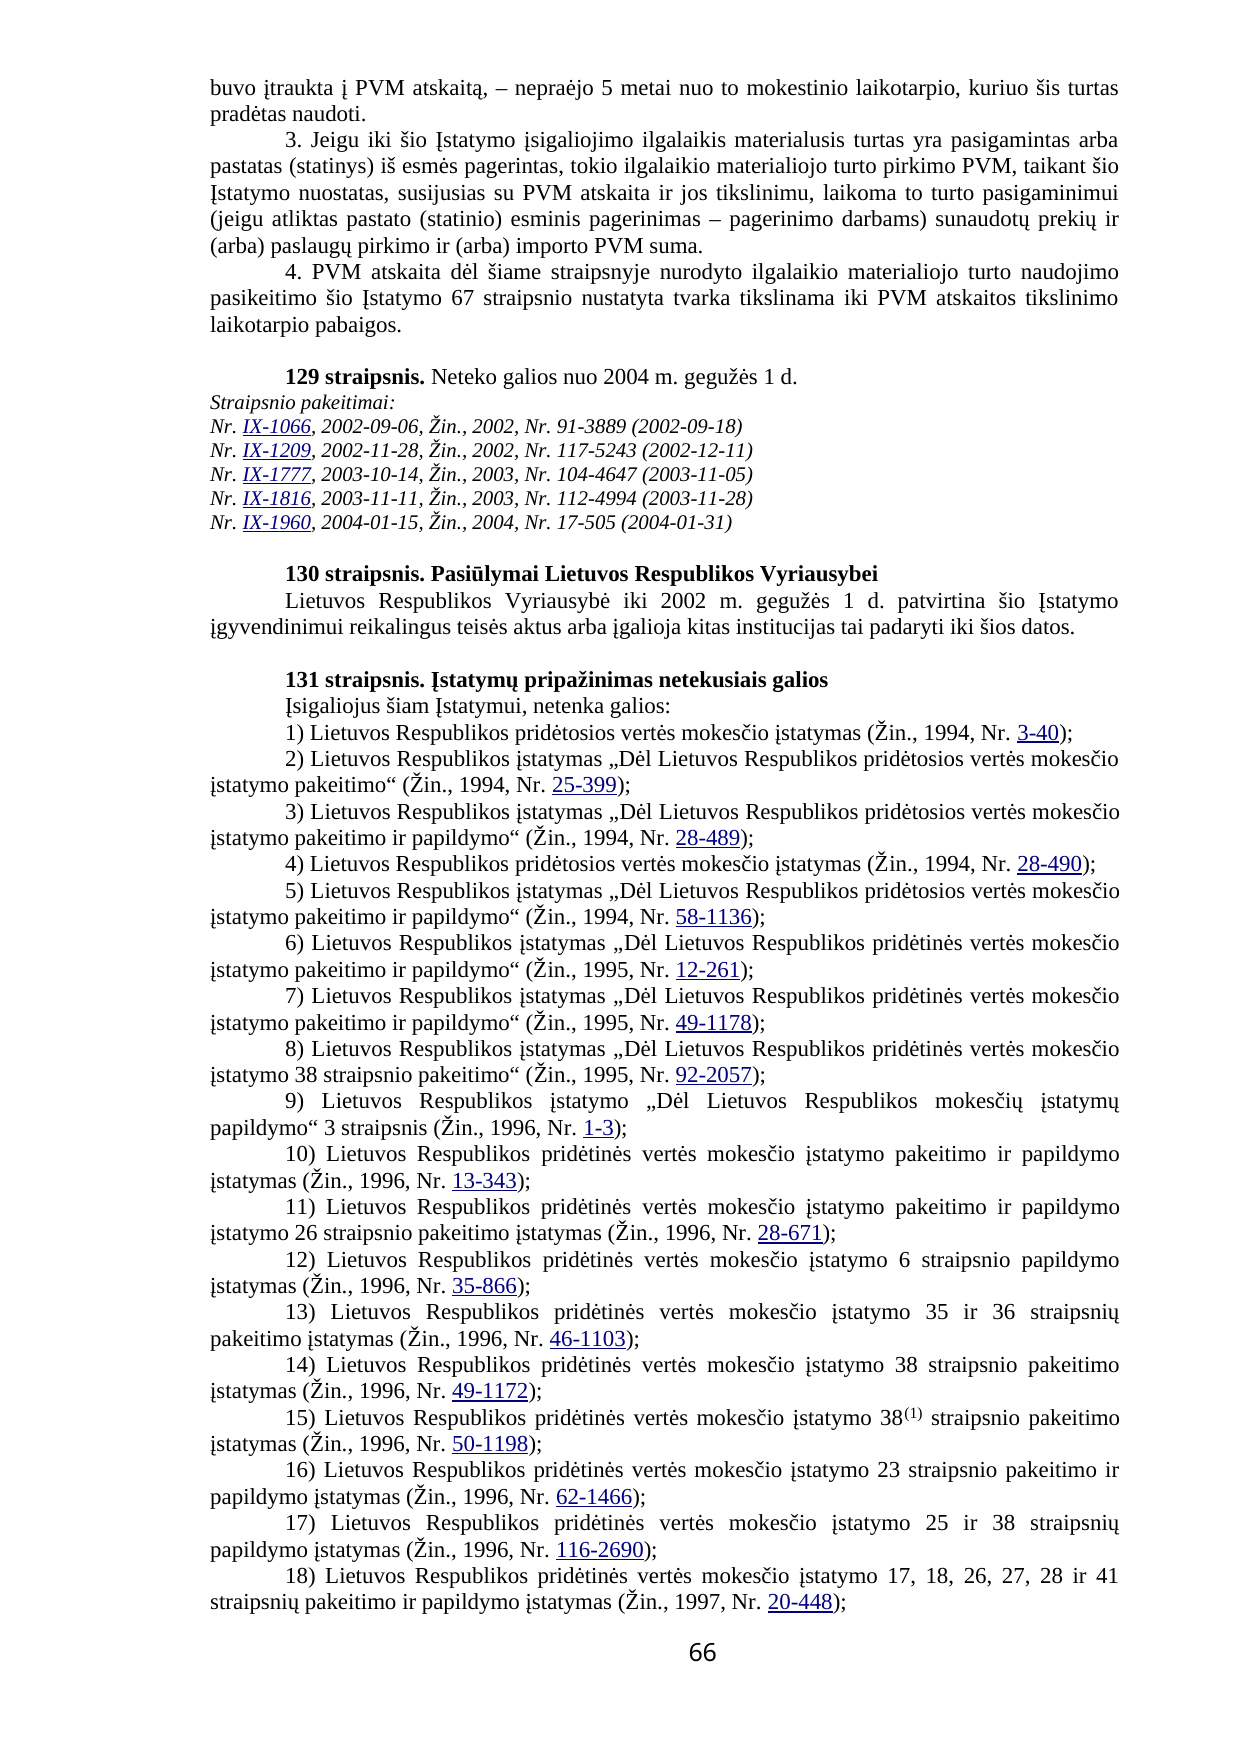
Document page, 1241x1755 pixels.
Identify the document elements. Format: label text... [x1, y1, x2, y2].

text 130 straipsnis. Pasiūlymai Lietuvos Respublikos Vyriausybei [210, 561, 1120, 587]
text Nr. IX-1777, 2003-10-14, Žin., 2003, Nr. 104-4647 (2003-11-05) [210, 462, 1120, 486]
text 4. PVM atskaita dėl šiame straipsnyje nurodyto ilgalaikio materialiojo turto naudojimo pasikeitimo šio Įstatymo 67 straipsnio nustatyta tvarka tikslinama iki PVM atskaitos tikslinimo laikotarpio pabaigos. [210, 258, 1120, 337]
text 10) Lietuvos Respublikos pridėtinės vertės mokesčio įstatymo pakeitimo ir papildymo įstatymas (Žin., 1996, Nr. 13-343); [210, 1140, 1120, 1193]
text 129 straipsnis. Neteko galios nuo 2004 m. gegužės 1 d. [210, 363, 1120, 390]
text Nr. IX-1209, 2002-11-28, Žin., 2002, Nr. 117-5243 (2002-12-11) [210, 438, 1120, 462]
text 16) Lietuvos Respublikos pridėtinės vertės mokesčio įstatymo 23 straipsnio pakeitimo ir papildymo įstatymas (Žin., 1996, Nr. 62-1466); [210, 1457, 1120, 1509]
text Nr. IX-1816, 2003-11-11, Žin., 2003, Nr. 112-4994 (2003-11-28) [210, 486, 1120, 510]
text 15) Lietuvos Respublikos pridėtinės vertės mokesčio įstatymo 38(1) straipsnio pakeitimo įstatymas (Žin., 1996, Nr. 50-1198); [210, 1404, 1120, 1457]
text Įsigaliojus šiam Įstatymui, netenka galios: [210, 692, 1120, 719]
text 3. Jeigu iki šio Įstatymo įsigaliojimo ilgalaikis materialusis turtas yra pasigamintas arba pastatas (statinys) iš esmės pagerintas, tokio ilgalaikio materialiojo turto pirkimo PVM, taikant šio Įstatymo nuostatas, susijusias su PVM atskaita ir jos tikslinimu, laikoma to turto pasigaminimui (jeigu atliktas pastato (statinio) esminis pagerinimas – pagerinimo darbams) sunaudotų prekių ir (arba) paslaugų pirkimo ir (arba) importo PVM suma. [210, 126, 1120, 258]
text 18) Lietuvos Respublikos pridėtinės vertės mokesčio įstatymo 17, 18, 26, 27, 28 ir 41 straipsnių pakeitimo ir papildymo įstatymas (Žin., 1997, Nr. 20-448); [210, 1562, 1120, 1615]
text 6) Lietuvos Respublikos įstatymas „Dėl Lietuvos Respublikos pridėtinės vertės mokesčio įstatymo pakeitimo ir papildymo“ (Žin., 1995, Nr. 12-261); [210, 929, 1120, 982]
text 7) Lietuvos Respublikos įstatymas „Dėl Lietuvos Respublikos pridėtinės vertės mokesčio įstatymo pakeitimo ir papildymo“ (Žin., 1995, Nr. 49-1178); [210, 982, 1120, 1035]
text 11) Lietuvos Respublikos pridėtinės vertės mokesčio įstatymo pakeitimo ir papildymo įstatymo 26 straipsnio pakeitimo įstatymas (Žin., 1996, Nr. 28-671); [210, 1193, 1120, 1246]
text 1) Lietuvos Respublikos pridėtosios vertės mokesčio įstatymas (Žin., 1994, Nr. 3-40); [210, 719, 1120, 745]
text 12) Lietuvos Respublikos pridėtinės vertės mokesčio įstatymo 6 straipsnio papildymo įstatymas (Žin., 1996, Nr. 35-866); [210, 1246, 1120, 1298]
text 9) Lietuvos Respublikos įstatymo „Dėl Lietuvos Respublikos mokesčių įstatymų papildymo“ 3 straipsnis (Žin., 1996, Nr. 1-3); [210, 1088, 1120, 1140]
text Straipsnio pakeitimai: [210, 390, 1120, 414]
text 13) Lietuvos Respublikos pridėtinės vertės mokesčio įstatymo 35 ir 36 straipsnių pakeitimo įstatymas (Žin., 1996, Nr. 46-1103); [210, 1298, 1120, 1351]
text 5) Lietuvos Respublikos įstatymas „Dėl Lietuvos Respublikos pridėtosios vertės mokesčio įstatymo pakeitimo ir papildymo“ (Žin., 1994, Nr. 58-1136); [210, 877, 1120, 929]
text Nr. IX-1066, 2002-09-06, Žin., 2002, Nr. 91-3889 (2002-09-18) [210, 414, 1120, 438]
text 14) Lietuvos Respublikos pridėtinės vertės mokesčio įstatymo 38 straipsnio pakeitimo įstatymas (Žin., 1996, Nr. 49-1172); [210, 1351, 1120, 1404]
text 4) Lietuvos Respublikos pridėtosios vertės mokesčio įstatymas (Žin., 1994, Nr. 28-490); [210, 850, 1120, 877]
text 2) Lietuvos Respublikos įstatymas „Dėl Lietuvos Respublikos pridėtosios vertės mokesčio įstatymo pakeitimo“ (Žin., 1994, Nr. 25-399); [210, 745, 1120, 798]
text 131 straipsnis. Įstatymų pripažinimas netekusiais galios [210, 666, 1120, 692]
text Lietuvos Respublikos Vyriausybė iki 2002 m. gegužės 1 d. patvirtina šio Įstatymo įgyvendinimui reikalingus teisės aktus arba įgalioja kitas institucijas tai padaryti iki šios datos. [210, 587, 1120, 639]
text Nr. IX-1960, 2004-01-15, Žin., 2004, Nr. 17-505 (2004-01-31) [210, 510, 1120, 534]
text buvo įtraukta į PVM atskaitą, – nepraėjo 5 metai nuo to mokestinio laikotarpio, kuriuo šis turtas pradėtas naudoti. [210, 73, 1120, 126]
text 8) Lietuvos Respublikos įstatymas „Dėl Lietuvos Respublikos pridėtinės vertės mokesčio įstatymo 38 straipsnio pakeitimo“ (Žin., 1995, Nr. 92-2057); [210, 1035, 1120, 1088]
text 3) Lietuvos Respublikos įstatymas „Dėl Lietuvos Respublikos pridėtosios vertės mokesčio įstatymo pakeitimo ir papildymo“ (Žin., 1994, Nr. 28-489); [210, 798, 1120, 850]
text 17) Lietuvos Respublikos pridėtinės vertės mokesčio įstatymo 25 ir 38 straipsnių papildymo įstatymas (Žin., 1996, Nr. 116-2690); [210, 1509, 1120, 1562]
